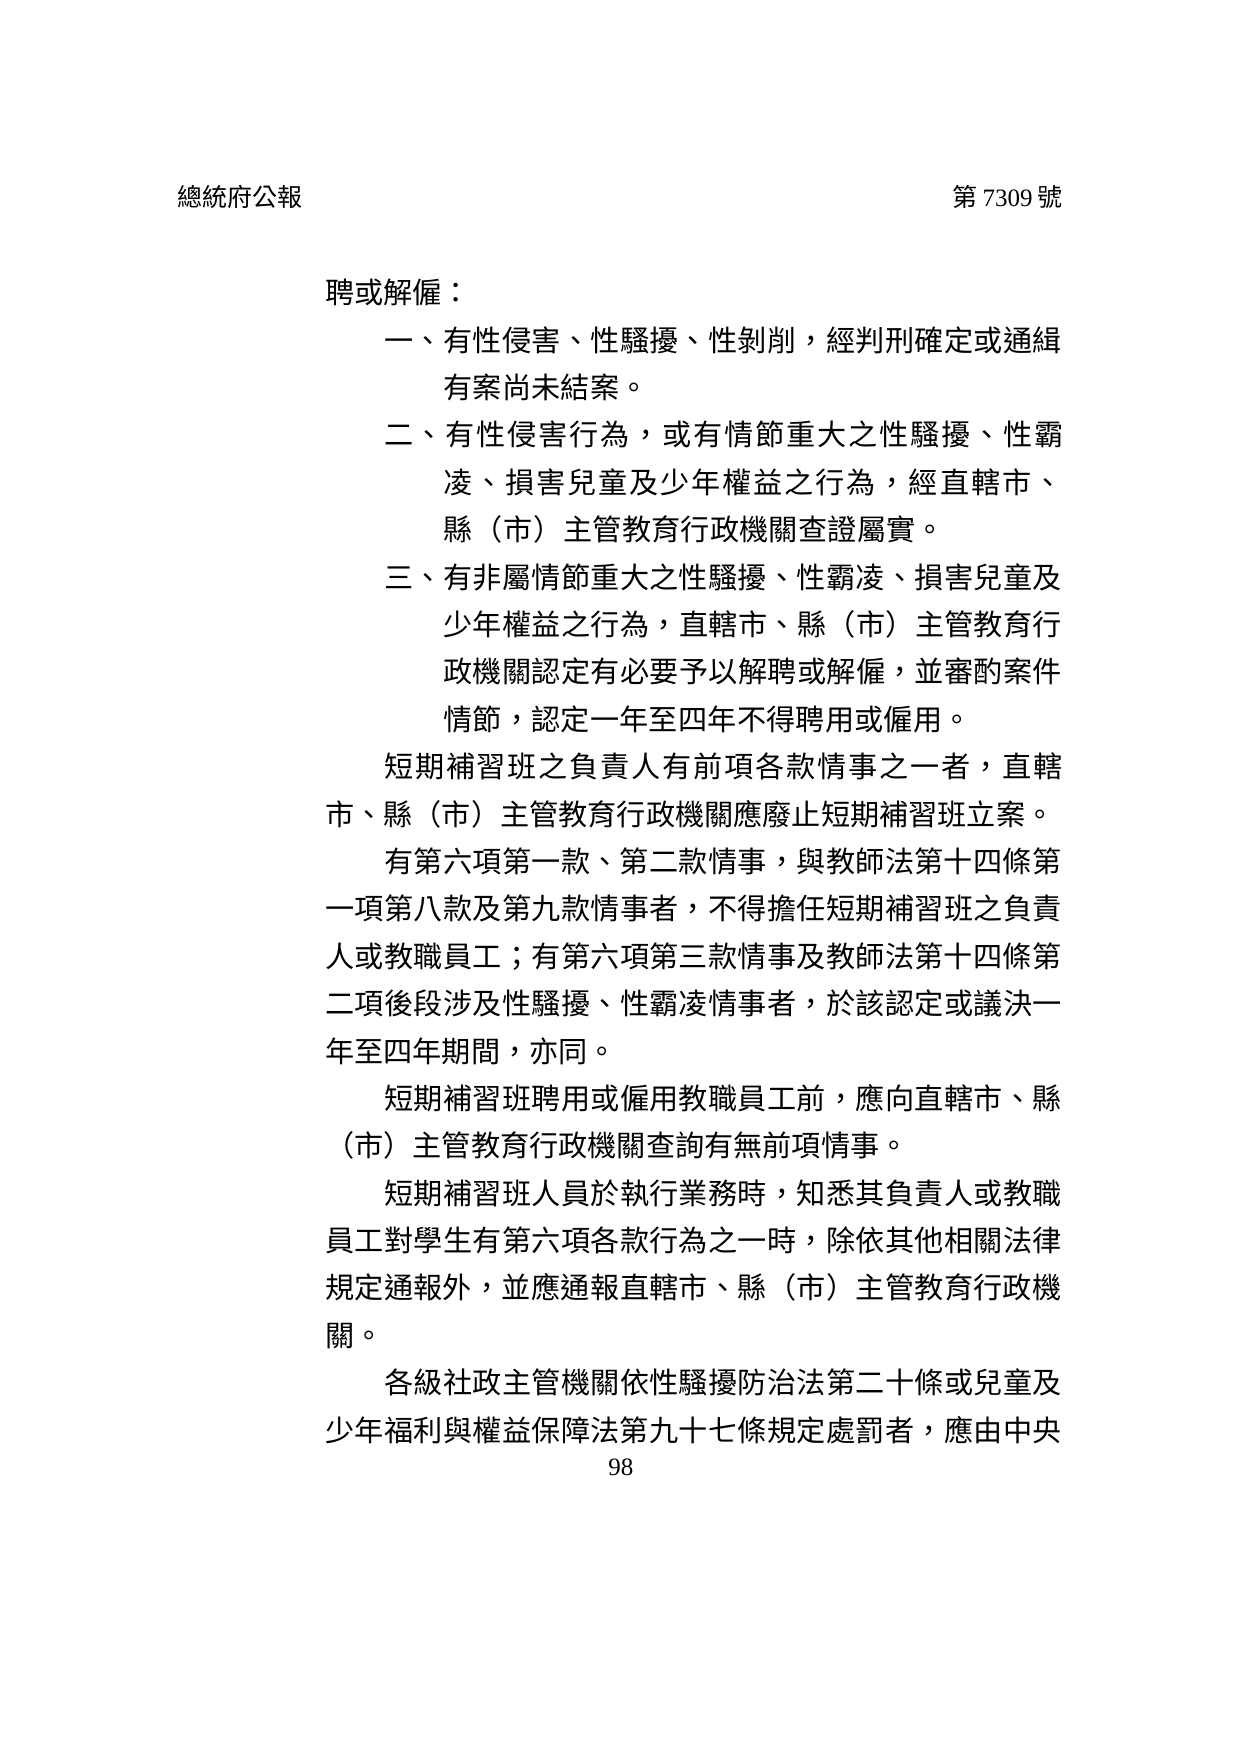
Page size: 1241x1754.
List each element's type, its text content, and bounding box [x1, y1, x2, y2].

text 短期補習班聘用或僱用教職員工前，應向直轄市、縣（市）主管教育行政機關查詢有無前項情事。 [325, 1071, 1064, 1166]
text 各級社政主管機關依性騷擾防治法第二十條或兒童及少年福利與權益保障法第九十七條規定處罰者，應由中央 [325, 1356, 1064, 1451]
text 聘或解僱： [325, 266, 1064, 313]
text 三、有非屬情節重大之性騷擾、性霸凌、損害兒童及少年權益之行為，直轄市、縣（市）主管教育行政機關認定有必要予以解聘或解僱，並審酌案件情節，認定一年至四年不得聘用或僱用。 [384, 550, 1064, 740]
text 短期補習班之負責人有前項各款情事之一者，直轄市、縣（市）主管教育行政機關應廢止短期補習班立案。 [325, 740, 1064, 834]
text 短期補習班人員於執行業務時，知悉其負責人或教職員工對學生有第六項各款行為之一時，除依其他相關法律規定通報外，並應通報直轄市、縣（市）主管教育行政機關。 [325, 1166, 1064, 1356]
text 二、有性侵害行為，或有情節重大之性騷擾、性霸凌、損害兒童及少年權益之行為，經直轄市、縣（市）主管教育行政機關查證屬實。 [384, 408, 1064, 550]
text 一、有性侵害、性騷擾、性剝削，經判刑確定或通緝有案尚未結案。 [384, 313, 1064, 408]
text 有第六項第一款、第二款情事，與教師法第十四條第一項第八款及第九款情事者，不得擔任短期補習班之負責人或教職員工；有第六項第三款情事及教師法第十四條第二項後段涉及性騷擾、性霸凌情事者，於該認定或議決一年至四年期間，亦同。 [325, 834, 1064, 1071]
